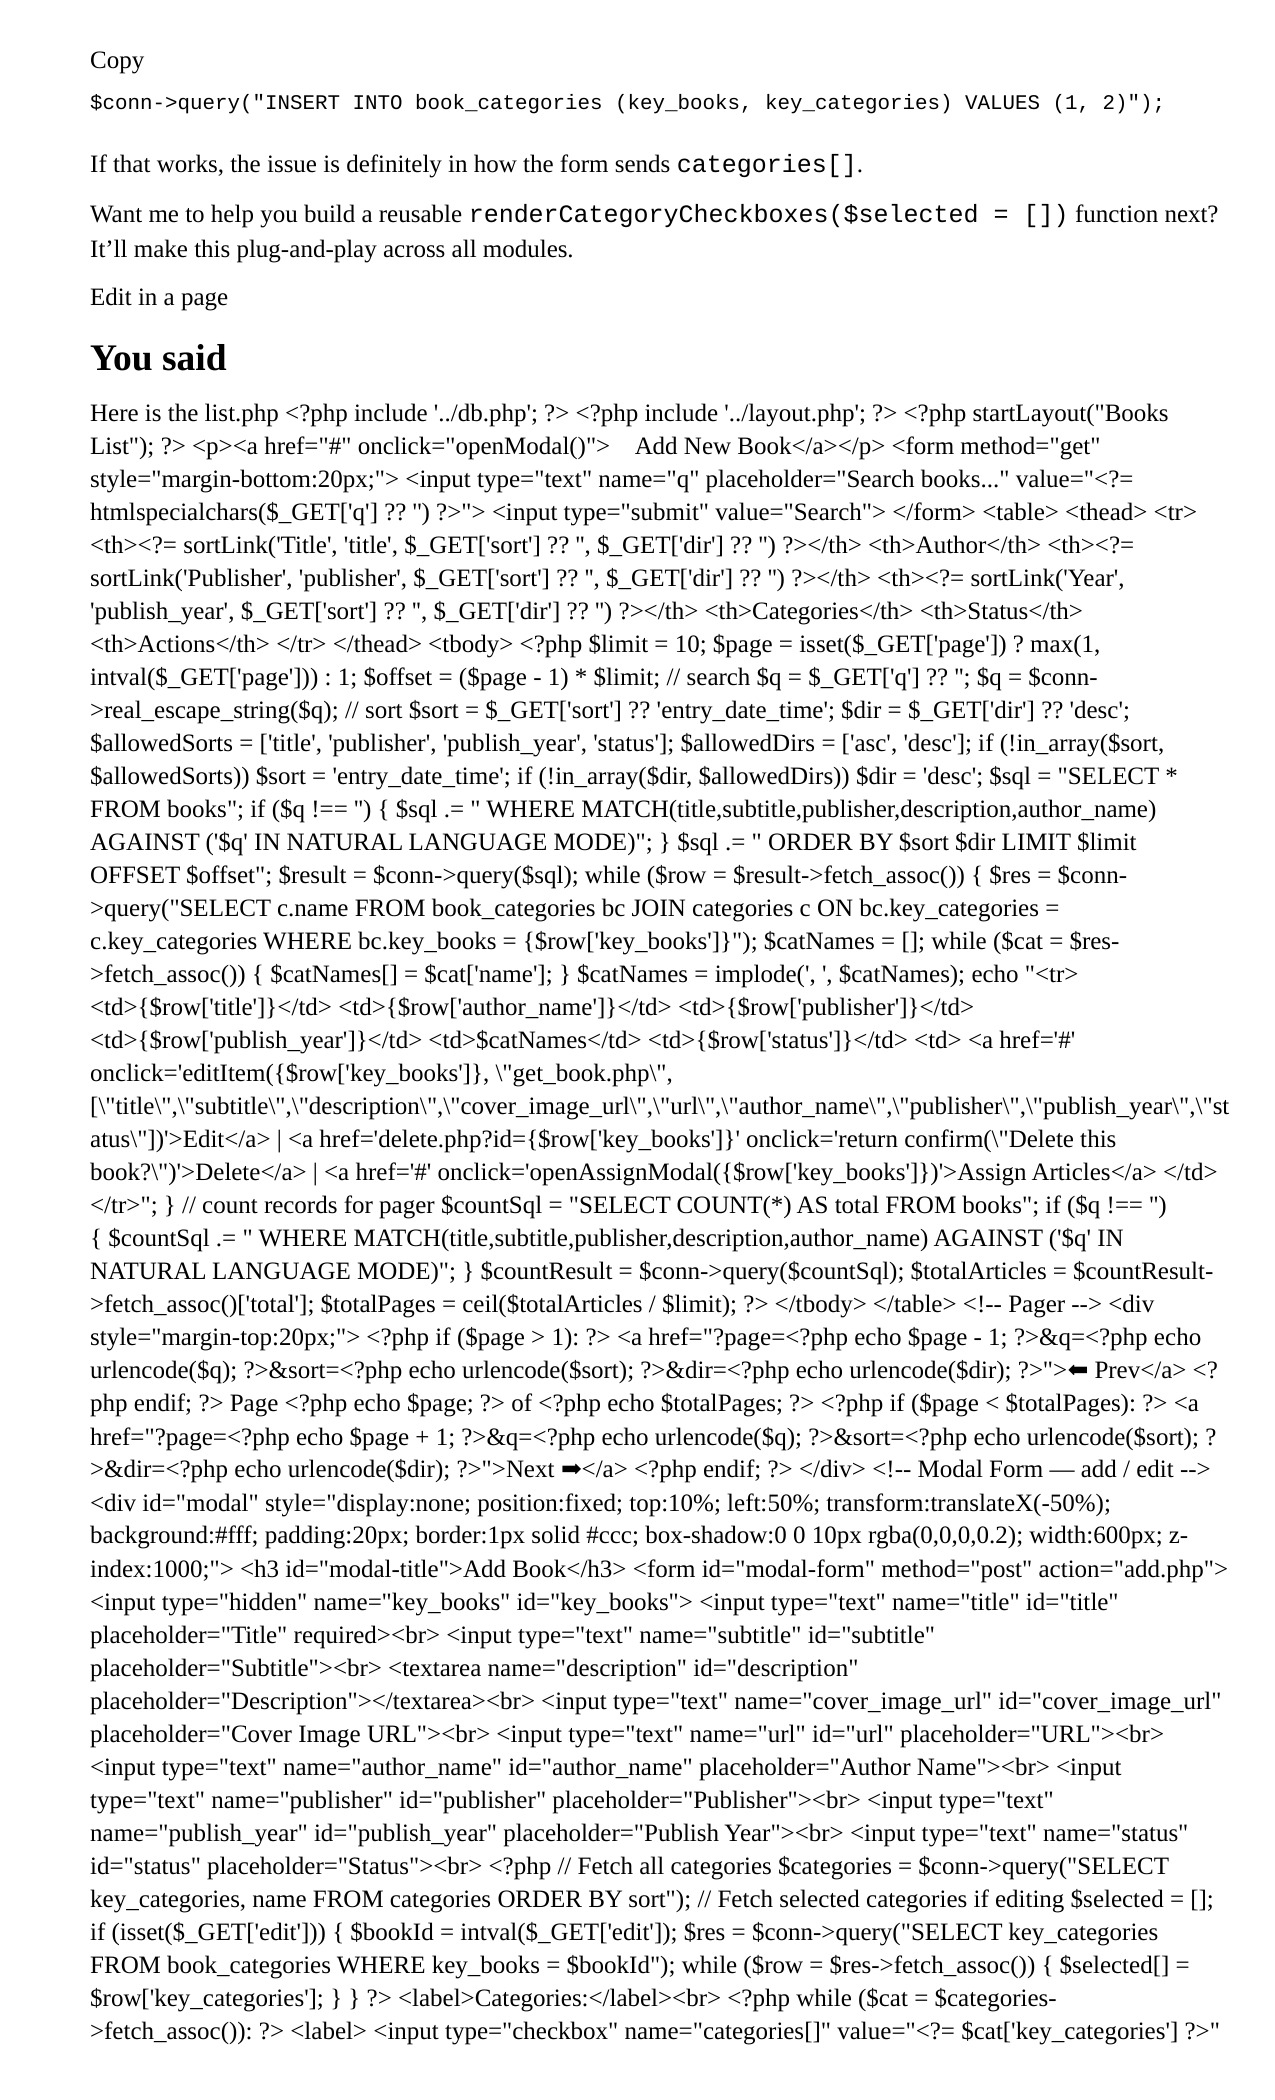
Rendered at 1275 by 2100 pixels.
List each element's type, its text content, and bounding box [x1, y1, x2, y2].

text Edit in a page [90, 282, 1230, 311]
text Want me to help you build a reusable renderCategoryCheckboxes($selected = []) function next? It’ll make this plug-and-play across all modules. [90, 199, 1230, 263]
subtitle You said [90, 336, 1230, 379]
text $conn->query("INSERT INTO book_categories (key_books, key_categories) VALUES (1, 2)"); [90, 93, 1230, 116]
text Here is the list.php <?php include '../db.php'; ?> <?php include '../layout.php'; ?> <?php startLayout("Books List"); ?> <p><a href="#" onclick="openModal()">➕ Add New Book</a></p> <form method="get" style="margin-bottom:20px;"> <input type="text" name="q" placeholder="Search books..." value="<?= htmlspecialchars($_GET['q'] ?? '') ?>"> <input type="submit" value="Search"> </form> <table> <thead> <tr> <th><?= sortLink('Title', 'title', $_GET['sort'] ?? '', $_GET['dir'] ?? '') ?></th> <th>Author</th> <th><?= sortLink('Publisher', 'publisher', $_GET['sort'] ?? '', $_GET['dir'] ?? '') ?></th> <th><?= sortLink('Year', 'publish_year', $_GET['sort'] ?? '', $_GET['dir'] ?? '') ?></th> <th>Categories</th> <th>Status</th> <th>Actions</th> </tr> </thead> <tbody> <?php $limit = 10; $page = isset($_GET['page']) ? max(1, intval($_GET['page'])) : 1; $offset = ($page - 1) * $limit; // search $q = $_GET['q'] ?? ''; $q = $conn->real_escape_string($q); // sort $sort = $_GET['sort'] ?? 'entry_date_time'; $dir = $_GET['dir'] ?? 'desc'; $allowedSorts = ['title', 'publisher', 'publish_year', 'status']; $allowedDirs = ['asc', 'desc']; if (!in_array($sort, $allowedSorts)) $sort = 'entry_date_time'; if (!in_array($dir, $allowedDirs)) $dir = 'desc'; $sql = "SELECT * FROM books"; if ($q !== '') { $sql .= " WHERE MATCH(title,subtitle,publisher,description,author_name) AGAINST ('$q' IN NATURAL LANGUAGE MODE)"; } $sql .= " ORDER BY $sort $dir LIMIT $limit OFFSET $offset"; $result = $conn->query($sql); while ($row = $result->fetch_assoc()) { $res = $conn->query("SELECT c.name FROM book_categories bc JOIN categories c ON bc.key_categories = c.key_categories WHERE bc.key_books = {$row['key_books']}"); $catNames = []; while ($cat = $res->fetch_assoc()) { $catNames[] = $cat['name']; } $catNames = implode(', ', $catNames); echo "<tr> <td>{$row['title']}</td> <td>{$row['author_name']}</td> <td>{$row['publisher']}</td> <td>{$row['publish_year']}</td> <td>$catNames</td> <td>{$row['status']}</td> <td> <a href='#' onclick='editItem({$row['key_books']}, \"get_book.php\", [\"title\",\"subtitle\",\"description\",\"cover_image_url\",\"url\",\"author_name\",\"publisher\",\"publish_year\",\"status\"])'>Edit</a> | <a href='delete.php?id={$row['key_books']}' onclick='return confirm(\"Delete this book?\")'>Delete</a> | <a href='#' onclick='openAssignModal({$row['key_books']})'>Assign Articles</a> </td> </tr>"; } // count records for pager $countSql = "SELECT COUNT(*) AS total FROM books"; if ($q !== '') { $countSql .= " WHERE MATCH(title,subtitle,publisher,description,author_name) AGAINST ('$q' IN NATURAL LANGUAGE MODE)"; } $countResult = $conn->query($countSql); $totalArticles = $countResult->fetch_assoc()['total']; $totalPages = ceil($totalArticles / $limit); ?> </tbody> </table> <!-- Pager --> <div style="margin-top:20px;"> <?php if ($page > 1): ?> <a href="?page=<?php echo $page - 1; ?>&q=<?php echo urlencode($q); ?>&sort=<?php echo urlencode($sort); ?>&dir=<?php echo urlencode($dir); ?>">⬅ Prev</a> <?php endif; ?> Page <?php echo $page; ?> of <?php echo $totalPages; ?> <?php if ($page < $totalPages): ?> <a href="?page=<?php echo $page + 1; ?>&q=<?php echo urlencode($q); ?>&sort=<?php echo urlencode($sort); ?>&dir=<?php echo urlencode($dir); ?>">Next ➡</a> <?php endif; ?> </div> <!-- Modal Form — add / edit --> <div id="modal" style="display:none; position:fixed; top:10%; left:50%; transform:translateX(-50%); background:#fff; padding:20px; border:1px solid #ccc; box-shadow:0 0 10px rgba(0,0,0,0.2); width:600px; z-index:1000;"> <h3 id="modal-title">Add Book</h3> <form id="modal-form" method="post" action="add.php"> <input type="hidden" name="key_books" id="key_books"> <input type="text" name="title" id="title" placeholder="Title" required><br> <input type="text" name="subtitle" id="subtitle" placeholder="Subtitle"><br> <textarea name="description" id="description" placeholder="Description"></textarea><br> <input type="text" name="cover_image_url" id="cover_image_url" placeholder="Cover Image URL"><br> <input type="text" name="url" id="url" placeholder="URL"><br> <input type="text" name="author_name" id="author_name" placeholder="Author Name"><br> <input type="text" name="publisher" id="publisher" placeholder="Publisher"><br> <input type="text" name="publish_year" id="publish_year" placeholder="Publish Year"><br> <input type="text" name="status" id="status" placeholder="Status"><br> <?php // Fetch all categories $categories = $conn->query("SELECT key_categories, name FROM categories ORDER BY sort"); // Fetch selected categories if editing $selected = []; if (isset($_GET['edit'])) { $bookId = intval($_GET['edit']); $res = $conn->query("SELECT key_categories FROM book_categories WHERE key_books = $bookId"); while ($row = $res->fetch_assoc()) { $selected[] = $row['key_categories']; } } ?> <label>Categories:</label><br> <?php while ($cat = $categories->fetch_assoc()): ?> <label> <input type="checkbox" name="categories[]" value="<?= $cat['key_categories'] ?>" [90, 398, 1230, 2045]
text If that works, the issue is definitely in how the form sends categories[]. [90, 149, 1230, 180]
text Copy [90, 45, 1230, 74]
